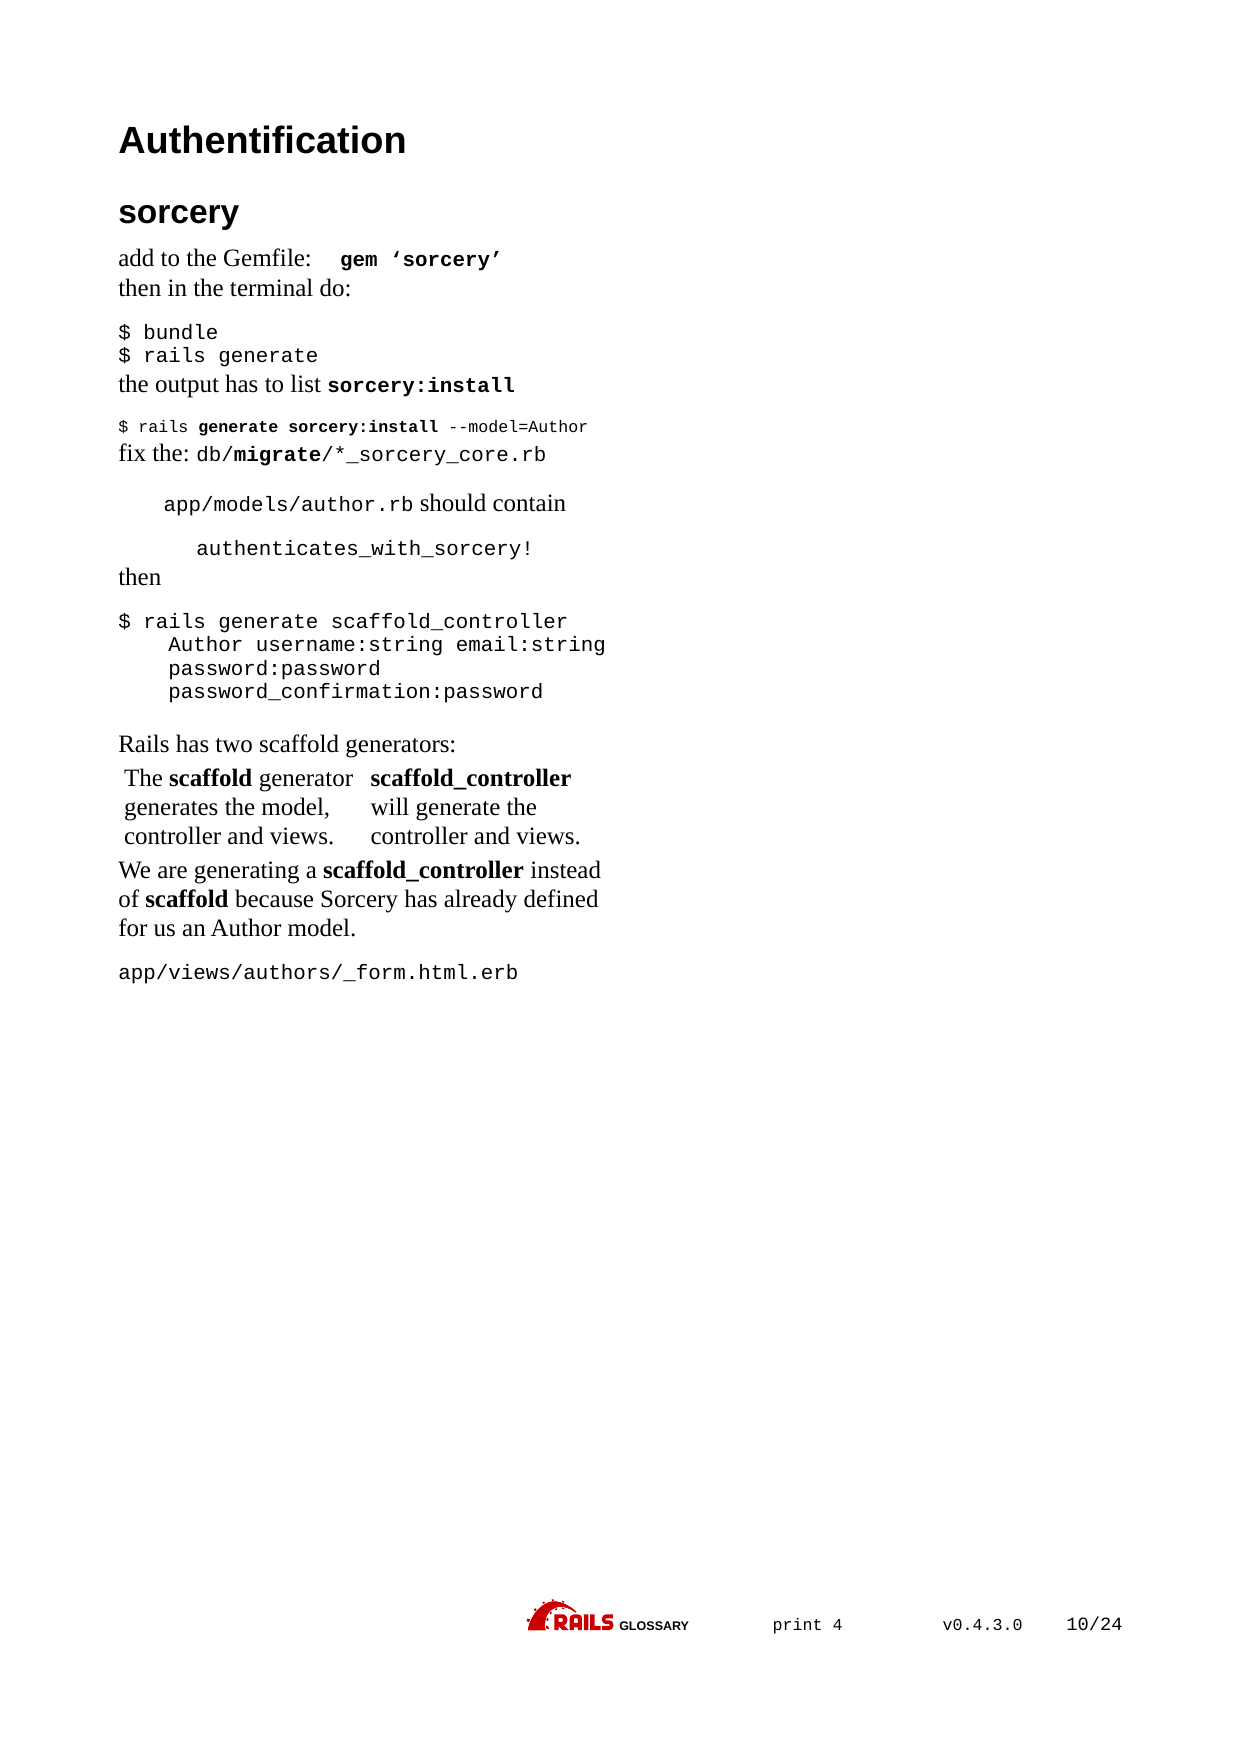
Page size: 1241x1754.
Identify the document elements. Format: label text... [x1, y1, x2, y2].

text app/views/authors/_form.html.erb [118, 962, 611, 986]
text then in the terminal do: [118, 273, 611, 301]
text Rails has two scaffold generators: [118, 729, 611, 758]
subtitle Authentification [118, 118, 611, 162]
text We are generating a scaffold_controller instead of scaffold because Sorcery has already defined [118, 855, 611, 913]
text password_confirmation:password [118, 682, 611, 705]
subtitle sorcery [118, 192, 611, 231]
table_header scaffold_controller will generate the controller and views. [365, 758, 611, 855]
text fix the: db/migrate/*_sorcery_core.rb [118, 438, 611, 467]
text $ bundle [118, 322, 611, 345]
text $ rails generate [118, 345, 611, 369]
text the output has to list sorcery:install [118, 369, 611, 399]
table_header The scaffold generator generates the model, controller and views. [118, 758, 364, 855]
text $ rails generate sorcery:install --model=Author [118, 419, 611, 438]
text app/models/author.rb should contain [118, 488, 611, 517]
text Author username:string email:string [118, 634, 611, 658]
text authenticates_with_sorcery! [118, 538, 611, 562]
text add to the Gemfile: gem ‘sorcery’ [118, 243, 611, 273]
text for us an Author model. [118, 913, 611, 942]
text $ rails generate scaffold_controller [118, 611, 611, 634]
text password:password [118, 658, 611, 682]
text then [118, 562, 611, 590]
